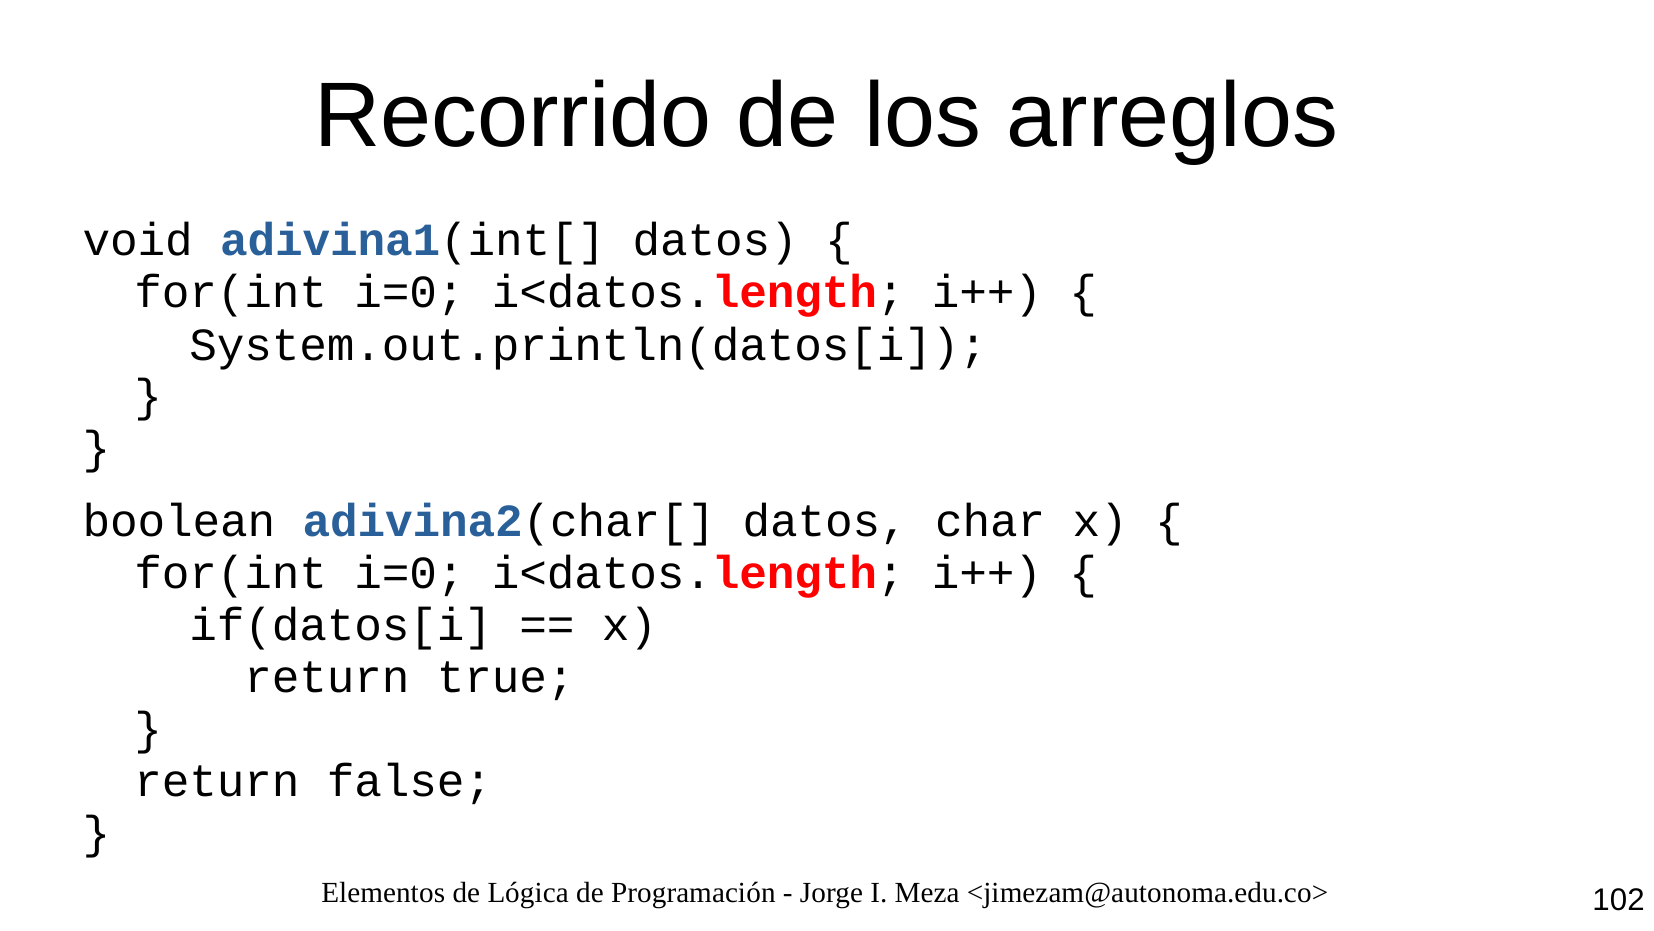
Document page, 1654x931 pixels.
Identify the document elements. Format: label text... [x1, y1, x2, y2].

list void adivina1(int[] datos) { for(int i=0; i<datos.length; i++) { System.out.println(datos[i]); } } boolean adivina2(char[] datos, char x) { for(int i=0; i<datos.length; i++) { if(datos[i] == x) return true; } return false; } [82, 217, 1571, 863]
title Recorrido de los arreglos [82, 37, 1571, 193]
